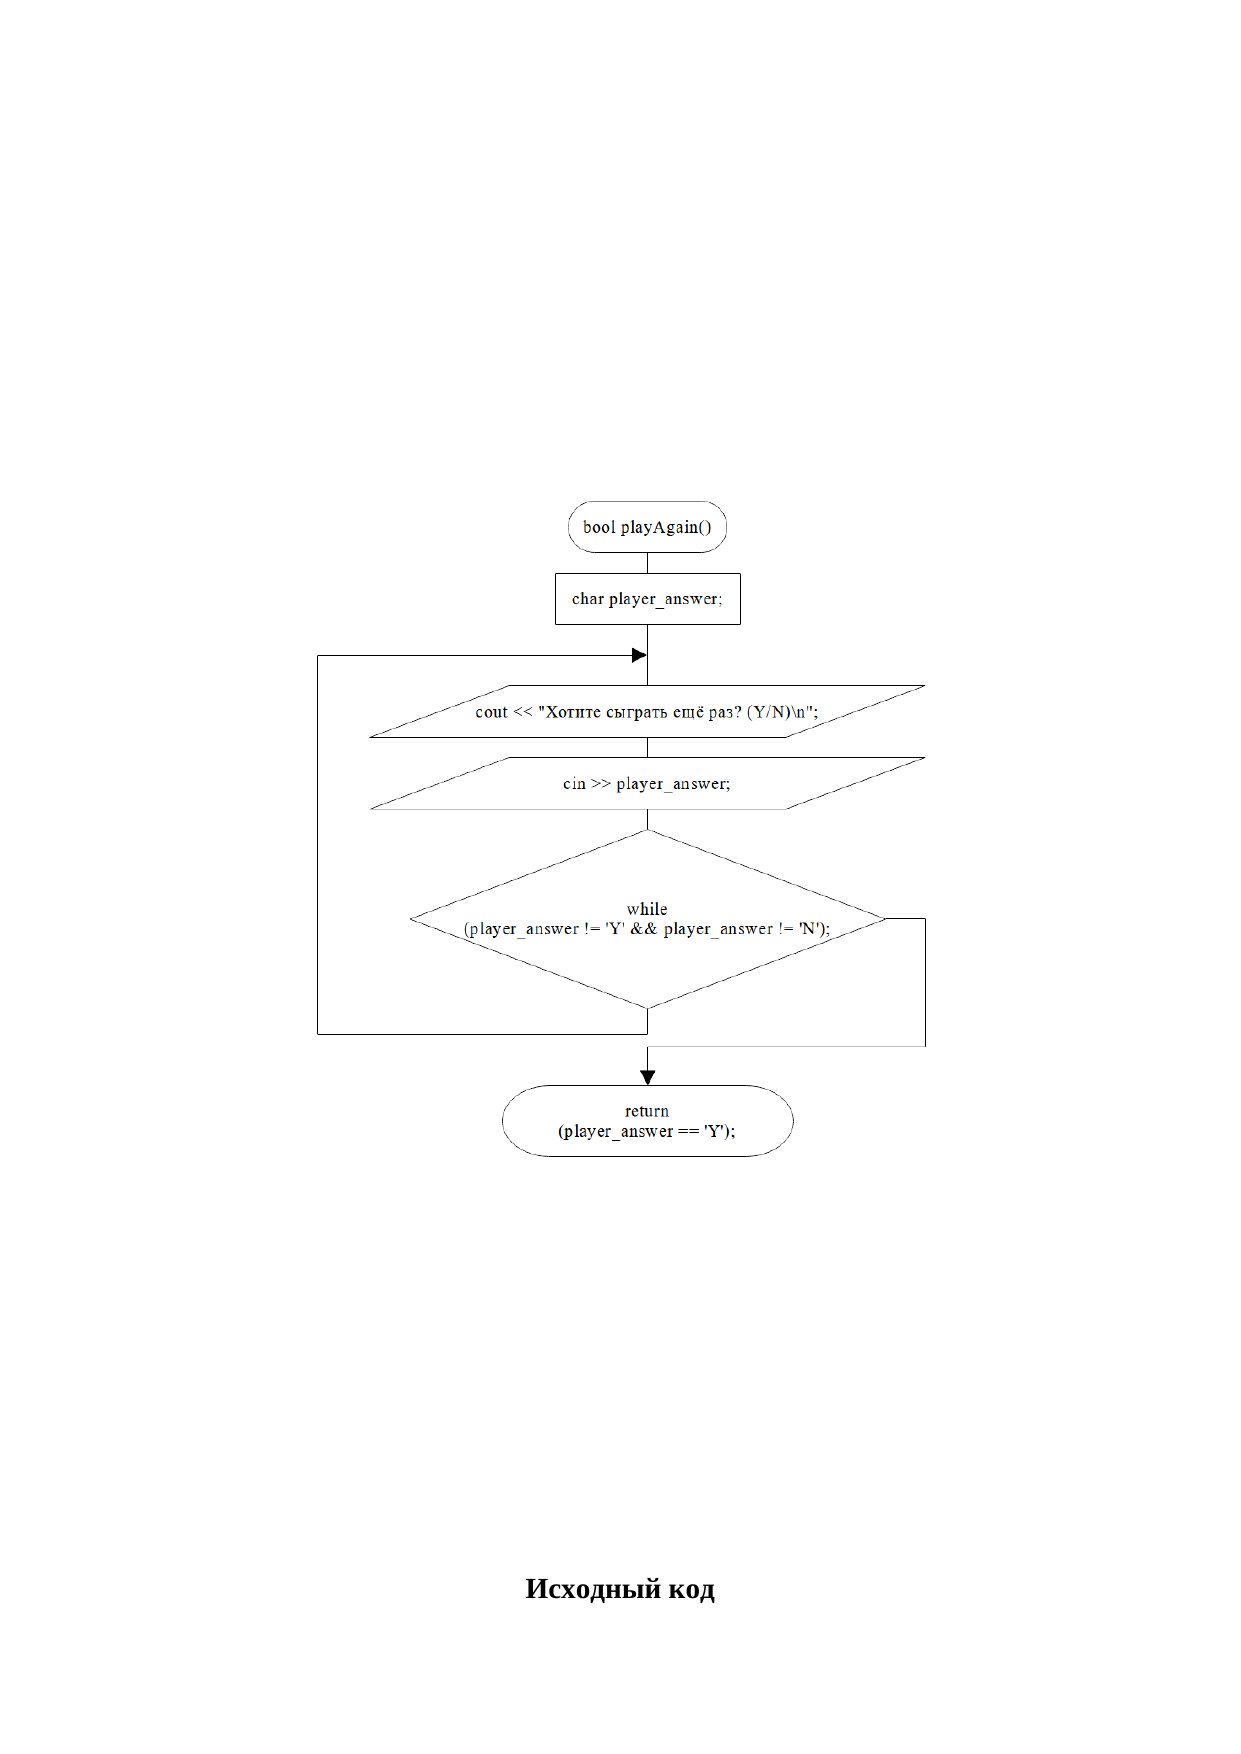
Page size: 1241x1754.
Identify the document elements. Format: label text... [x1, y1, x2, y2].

text Исходный код [118, 1571, 1122, 1605]
picture [118, 118, 1123, 1538]
